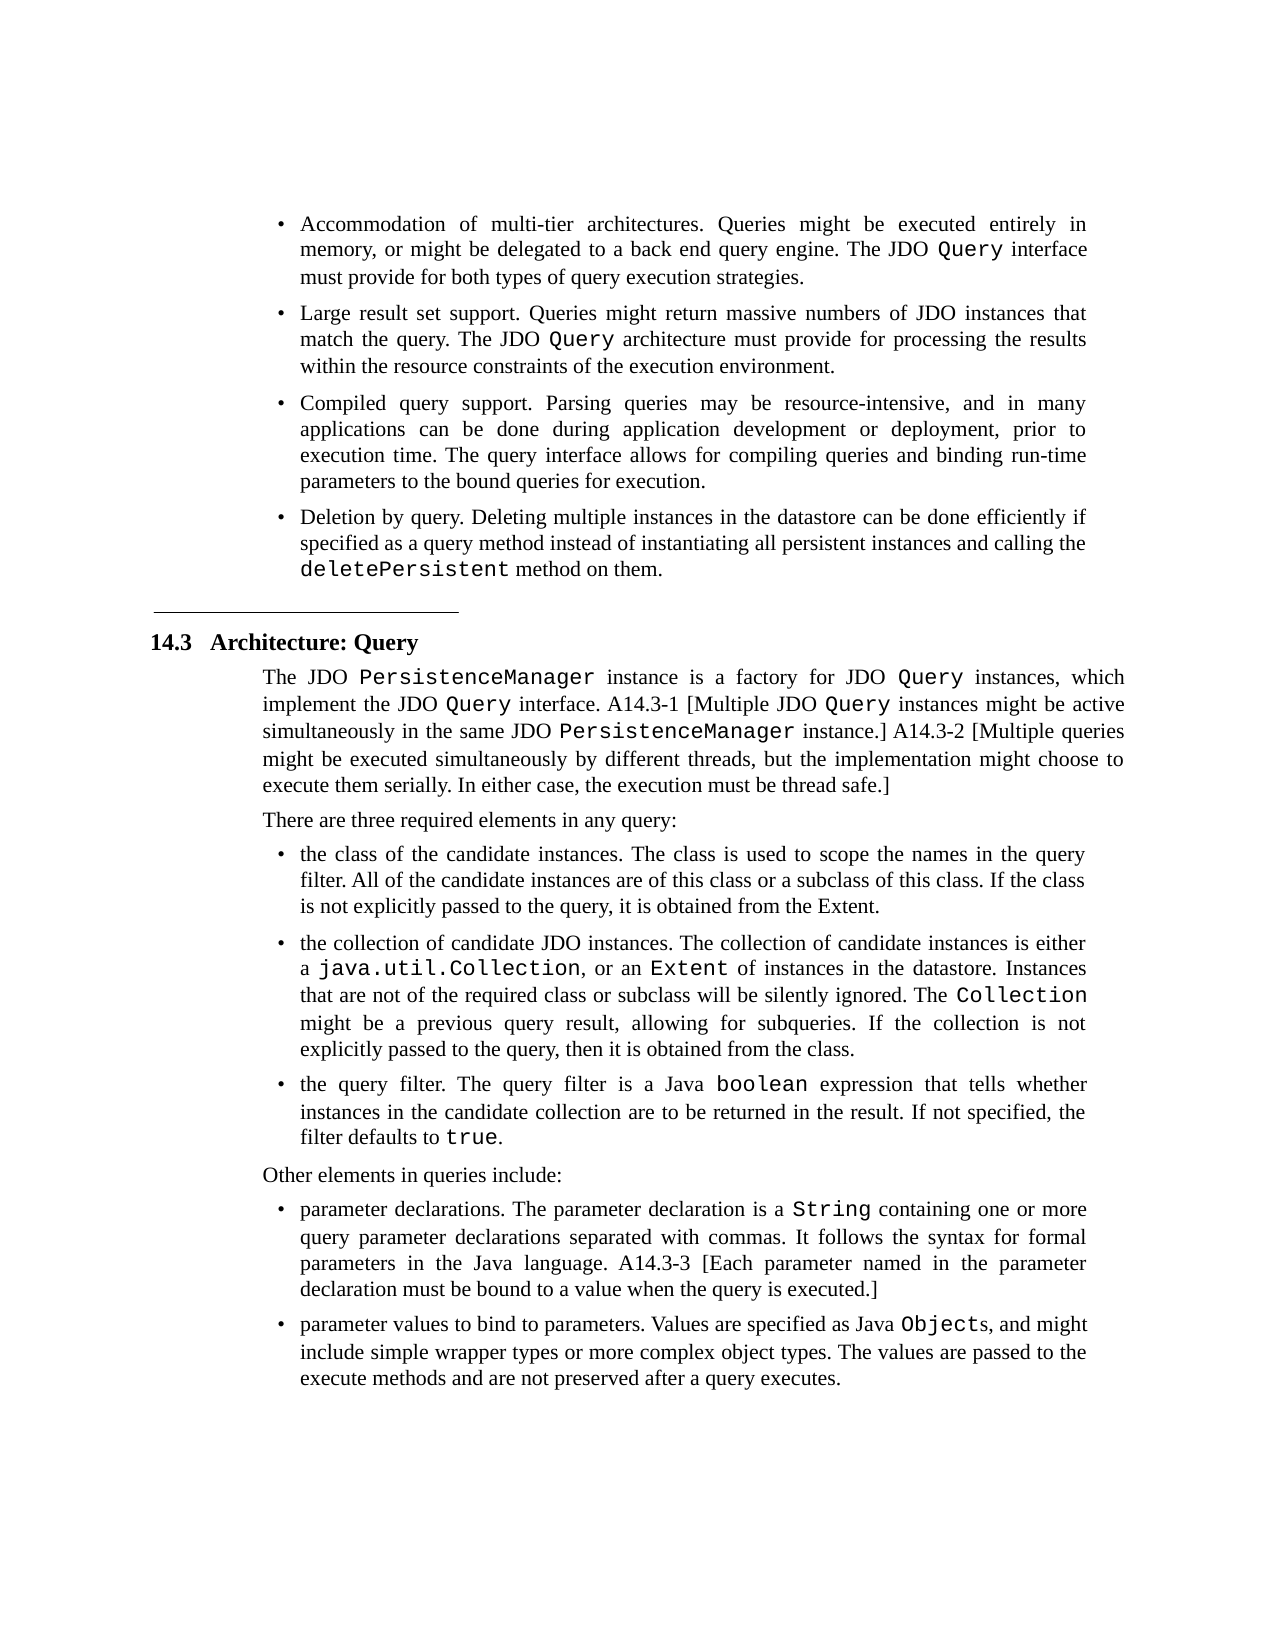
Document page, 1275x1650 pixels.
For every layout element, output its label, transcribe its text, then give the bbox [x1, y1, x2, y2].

text • Deletion by query. Deleting multiple instances in the datastore can be done efficiently if specified as a query method instead of instantiating all persistent instances and calling the deletePersistent method on them. [277, 503, 1087, 583]
text • the query filter. The query filter is a Java boolean expression that tells whether instances in the candidate collection are to be returned in the result. If not specified, the filter defaults to true. [277, 1071, 1087, 1151]
text • Large result set support. Queries might return massive numbers of JDO instances that match the query. The JDO Query architecture must provide for processing the results within the resource constraints of the execution environment. [277, 299, 1087, 378]
text There are three required elements in any query: [262, 806, 1125, 832]
text • parameter values to bind to parameters. Values are specified as Java Objects, and might include simple wrapper types or more complex object types. The values are passed to the execute methods and are not preserved after a query executes. [277, 1311, 1087, 1391]
subtitle Architecture: Query [150, 628, 1125, 656]
text The JDO PersistenceManager instance is a factory for JDO Query instances, which implement the JDO Query interface. A14.3-1 [Multiple JDO Query instances might be active simultaneously in the same JDO PersistenceManager instance.] A14.3-2 [Multiple queries might be executed simultaneously by different threads, but the implementation might choose to execute them serially. In either case, the execution must be thread safe.] [262, 664, 1125, 797]
text • Compiled query support. Parsing queries may be resource-intensive, and in many applications can be done during application development or deployment, prior to execution time. The query interface allows for compiling queries and binding run-time parameters to the bound queries for execution. [277, 389, 1087, 493]
text • Accommodation of multi-tier architectures. Queries might be executed entirely in memory, or might be delegated to a back end query engine. The JDO Query interface must provide for both types of query execution strategies. [277, 210, 1087, 289]
text Other elements in queries include: [262, 1162, 1125, 1188]
text • parameter declarations. The parameter declaration is a String containing one or more query parameter declarations separated with commas. It follows the syntax for formal parameters in the Java language. A14.3-3 [Each parameter named in the parameter declaration must be bound to a value when the query is executed.] [277, 1196, 1087, 1301]
text • the class of the candidate instances. The class is used to scope the names in the query filter. All of the candidate instances are of this class or a subclass of this class. If the class is not explicitly passed to the query, it is obtained from the Extent. [277, 840, 1087, 918]
text • the collection of candidate JDO instances. The collection of candidate instances is either a java.util.Collection, or an Extent of instances in the datastore. Instances that are not of the required class or subclass will be silently ignored. The Collection might be a previous query result, allowing for subqueries. If the collection is not explicitly passed to the query, then it is obtained from the class. [277, 929, 1087, 1061]
